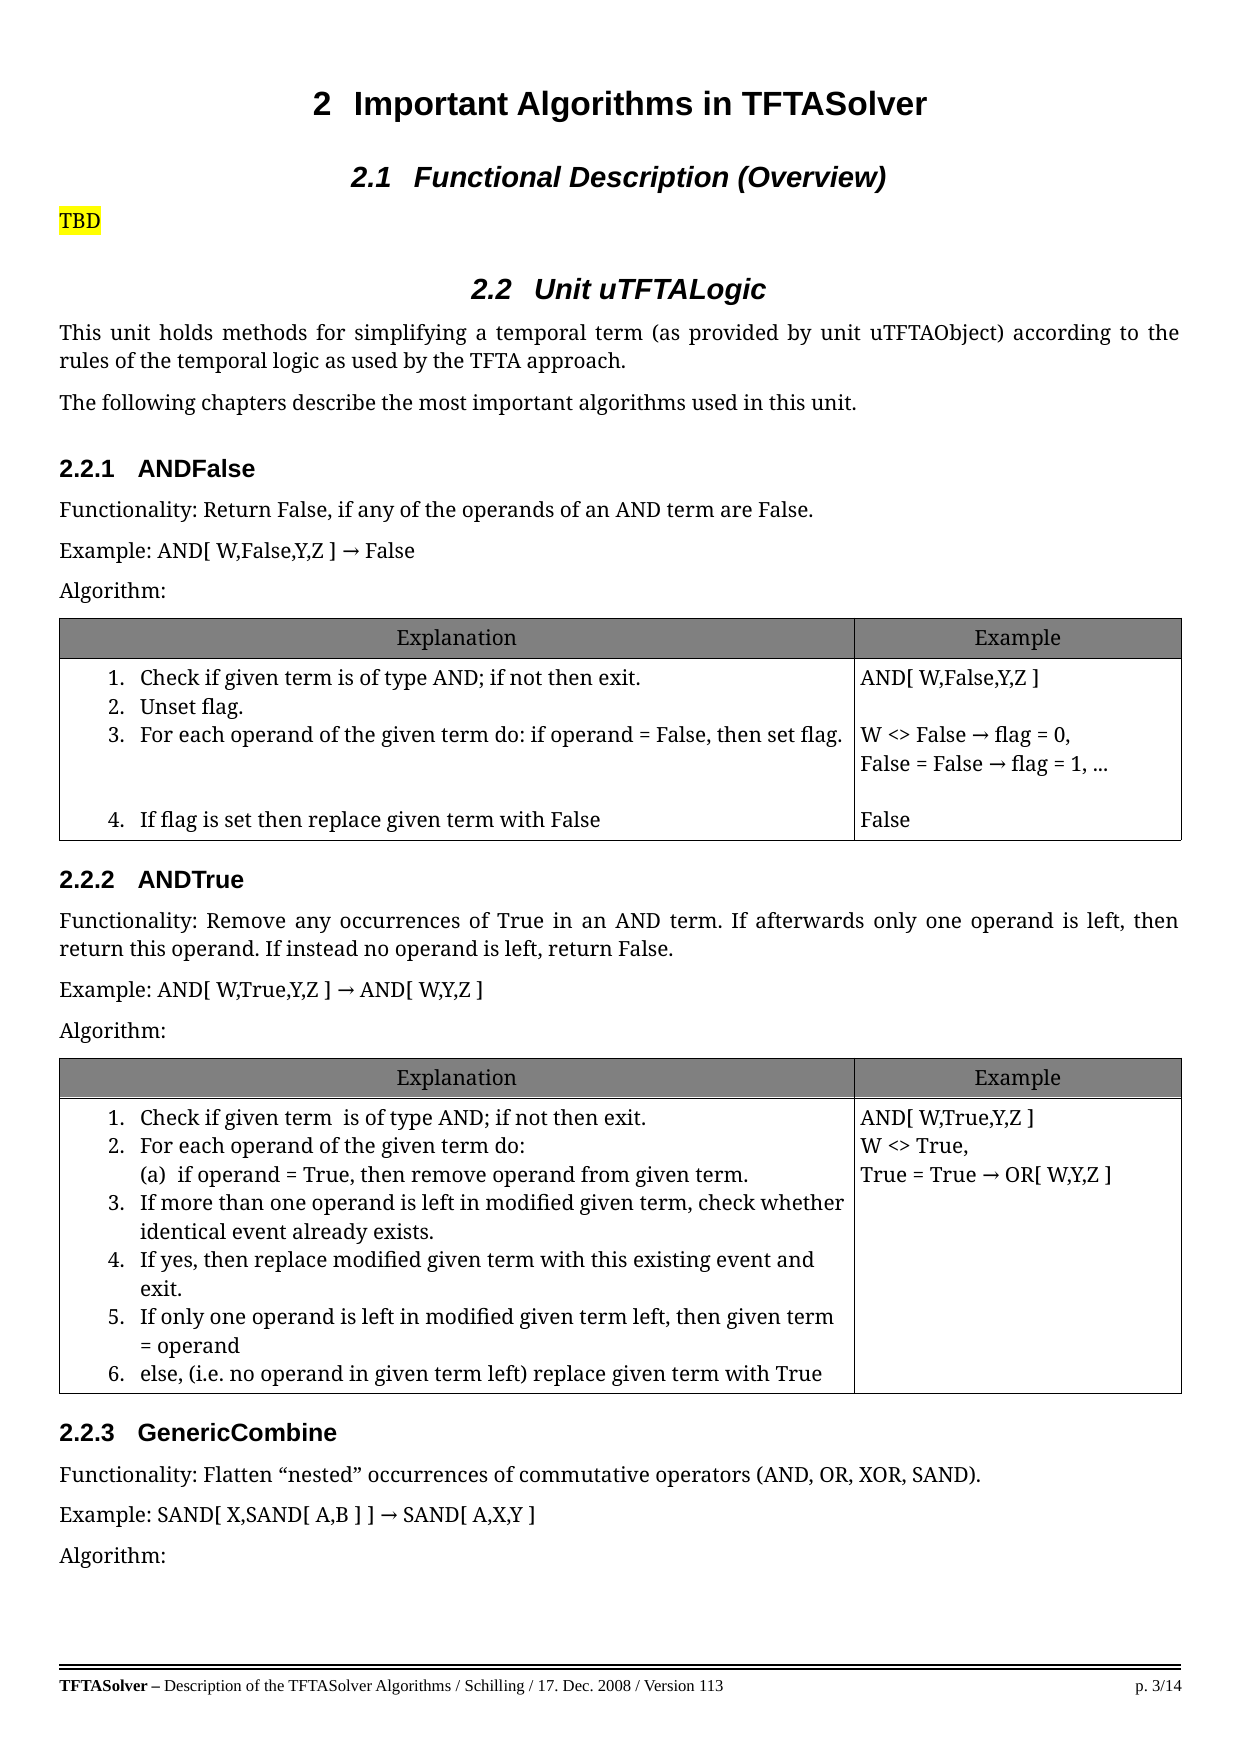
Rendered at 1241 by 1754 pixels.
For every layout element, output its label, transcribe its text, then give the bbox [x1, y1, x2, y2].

subtitle ANDFalse [59, 453, 1181, 482]
text Algorithm: [59, 577, 1181, 605]
text Example: AND[ W,True,Y,Z ] → AND[ W,Y,Z ] [59, 976, 1181, 1004]
subtitle Functional Description (Overview) [59, 160, 1181, 194]
table_header Example [855, 619, 1181, 658]
text Functionality: Flatten “nested” occurrences of commutative operators (AND, OR, XOR, SAND). [59, 1460, 1181, 1488]
subtitle Important Algorithms in TFTASolver [59, 84, 1181, 123]
table_header Explanation [60, 1059, 854, 1097]
table_header Explanation [60, 619, 854, 658]
text This unit holds methods for simplifying a temporal term (as provided by unit uTFTAObject) according to the rules of the temporal logic as used by the TFTA approach. [59, 318, 1181, 375]
table_cell AND[ W,True,Y,Z ] W <> True, True = True → OR[ W,Y,Z ] [855, 1099, 1181, 1393]
text TBD [59, 206, 1181, 235]
subtitle Unit uTFTALogic [59, 272, 1181, 306]
text The following chapters describe the most important algorithms used in this unit. [59, 388, 1181, 416]
table_cell AND[ W,False,Y,Z ] W <> False → flag = 0, False = False → flag = 1, ... False [855, 659, 1181, 840]
text Example: AND[ W,False,Y,Z ] → False [59, 536, 1181, 564]
table_header Example [855, 1059, 1181, 1097]
text Example: SAND[ X,SAND[ A,B ] ] → SAND[ A,X,Y ] [59, 1501, 1181, 1529]
table_cell Check if given term is of type AND; if not then exit. For each operand of the given term do: if operand = True, then remove operand from given term. If more than one operand is left in modified given term, check whether identical event already exists. If yes, then replace modified given term with this existing event and exit. If only one operand is left in modified given term left, then given term = operand else, (i.e. no operand in given term left) replace given term with True [60, 1099, 854, 1393]
text Algorithm: [59, 1016, 1181, 1045]
text Functionality: Return False, if any of the operands of an AND term are False. [59, 495, 1181, 523]
text Algorithm: [59, 1542, 1181, 1570]
table_cell Check if given term is of type AND; if not then exit. Unset flag. For each operand of the given term do: if operand = False, then set flag. If flag is set then replace given term with False [60, 659, 854, 840]
subtitle GenericCombine [59, 1418, 1181, 1447]
text Functionality: Remove any occurrences of True in an AND term. If afterwards only one operand is left, then return this operand. If instead no operand is left, return False. [59, 906, 1181, 963]
subtitle ANDTrue [59, 865, 1181, 894]
